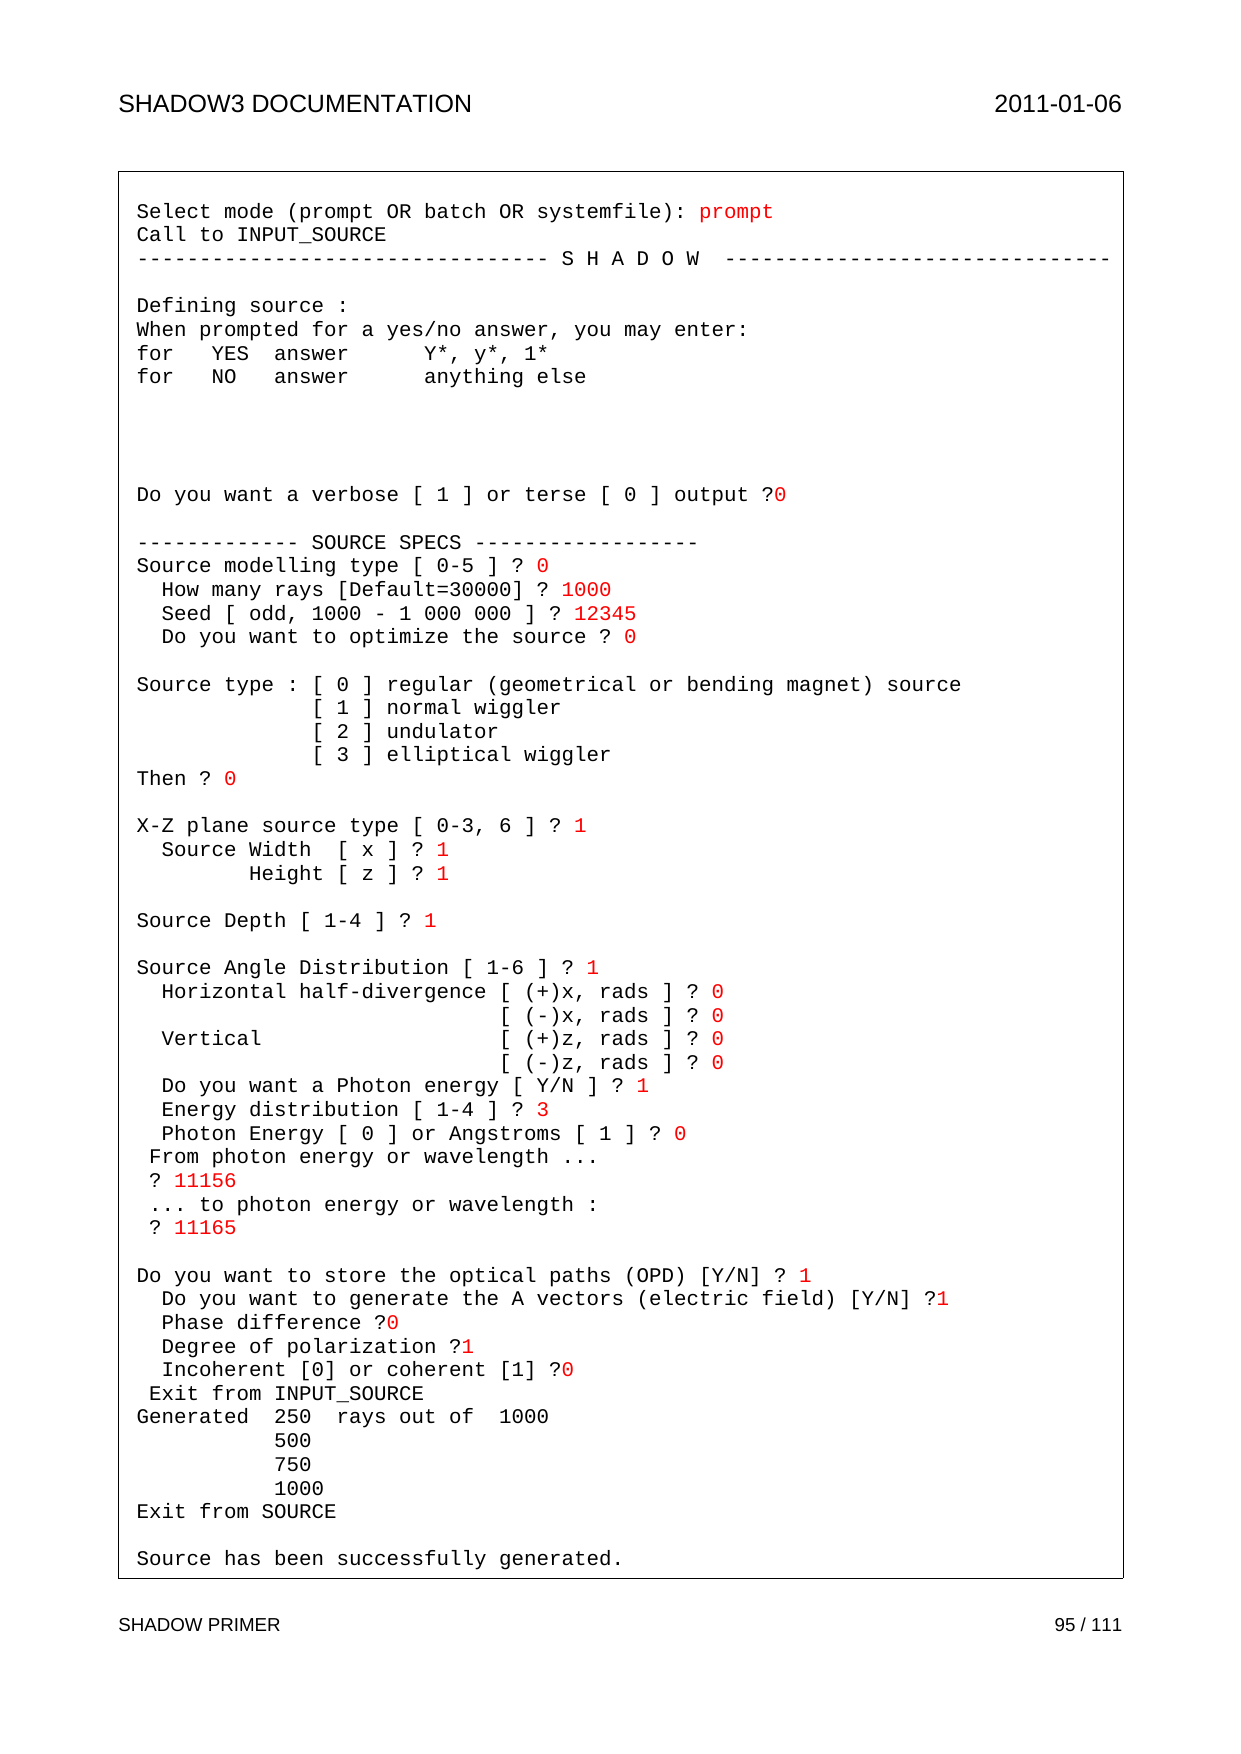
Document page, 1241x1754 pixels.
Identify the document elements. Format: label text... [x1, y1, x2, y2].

table_cell Select mode (prompt OR batch OR systemfile): prompt Call to INPUT_SOURCE --------------------------------- S H A D O W ------------------------------- Defining source : When prompted for a yes/no answer, you may enter: for YES answer Y*, y*, 1* for NO answer anything else Do you want a verbose [ 1 ] or terse [ 0 ] output ?0 ------------- SOURCE SPECS ------------------ Source modelling type [ 0-5 ] ? 0 How many rays [Default=30000] ? 1000 Seed [ odd, 1000 - 1 000 000 ] ? 12345 Do you want to optimize the source ? 0 Source type : [ 0 ] regular (geometrical or bending magnet) source [ 1 ] normal wiggler [ 2 ] undulator [ 3 ] elliptical wiggler Then ? 0 X-Z plane source type [ 0-3, 6 ] ? 1 Source Width [ x ] ? 1 Height [ z ] ? 1 Source Depth [ 1-4 ] ? 1 Source Angle Distribution [ 1-6 ] ? 1 Horizontal half-divergence [ (+)x, rads ] ? 0 [ (-)x, rads ] ? 0 Vertical [ (+)z, rads ] ? 0 [ (-)z, rads ] ? 0 Do you want a Photon energy [ Y/N ] ? 1 Energy distribution [ 1-4 ] ? 3 Photon Energy [ 0 ] or Angstroms [ 1 ] ? 0 From photon energy or wavelength ... ? 11156 ... to photon energy or wavelength : ? 11165 Do you want to store the optical paths (OPD) [Y/N] ? 1 Do you want to generate the A vectors (electric field) [Y/N] ?1 Phase difference ?0 Degree of polarization ?1 Incoherent [0] or coherent [1] ?0 Exit from INPUT_SOURCE Generated 250 rays out of 1000 500 750 1000 Exit from SOURCE Source has been successfully generated. [119, 172, 1123, 1578]
